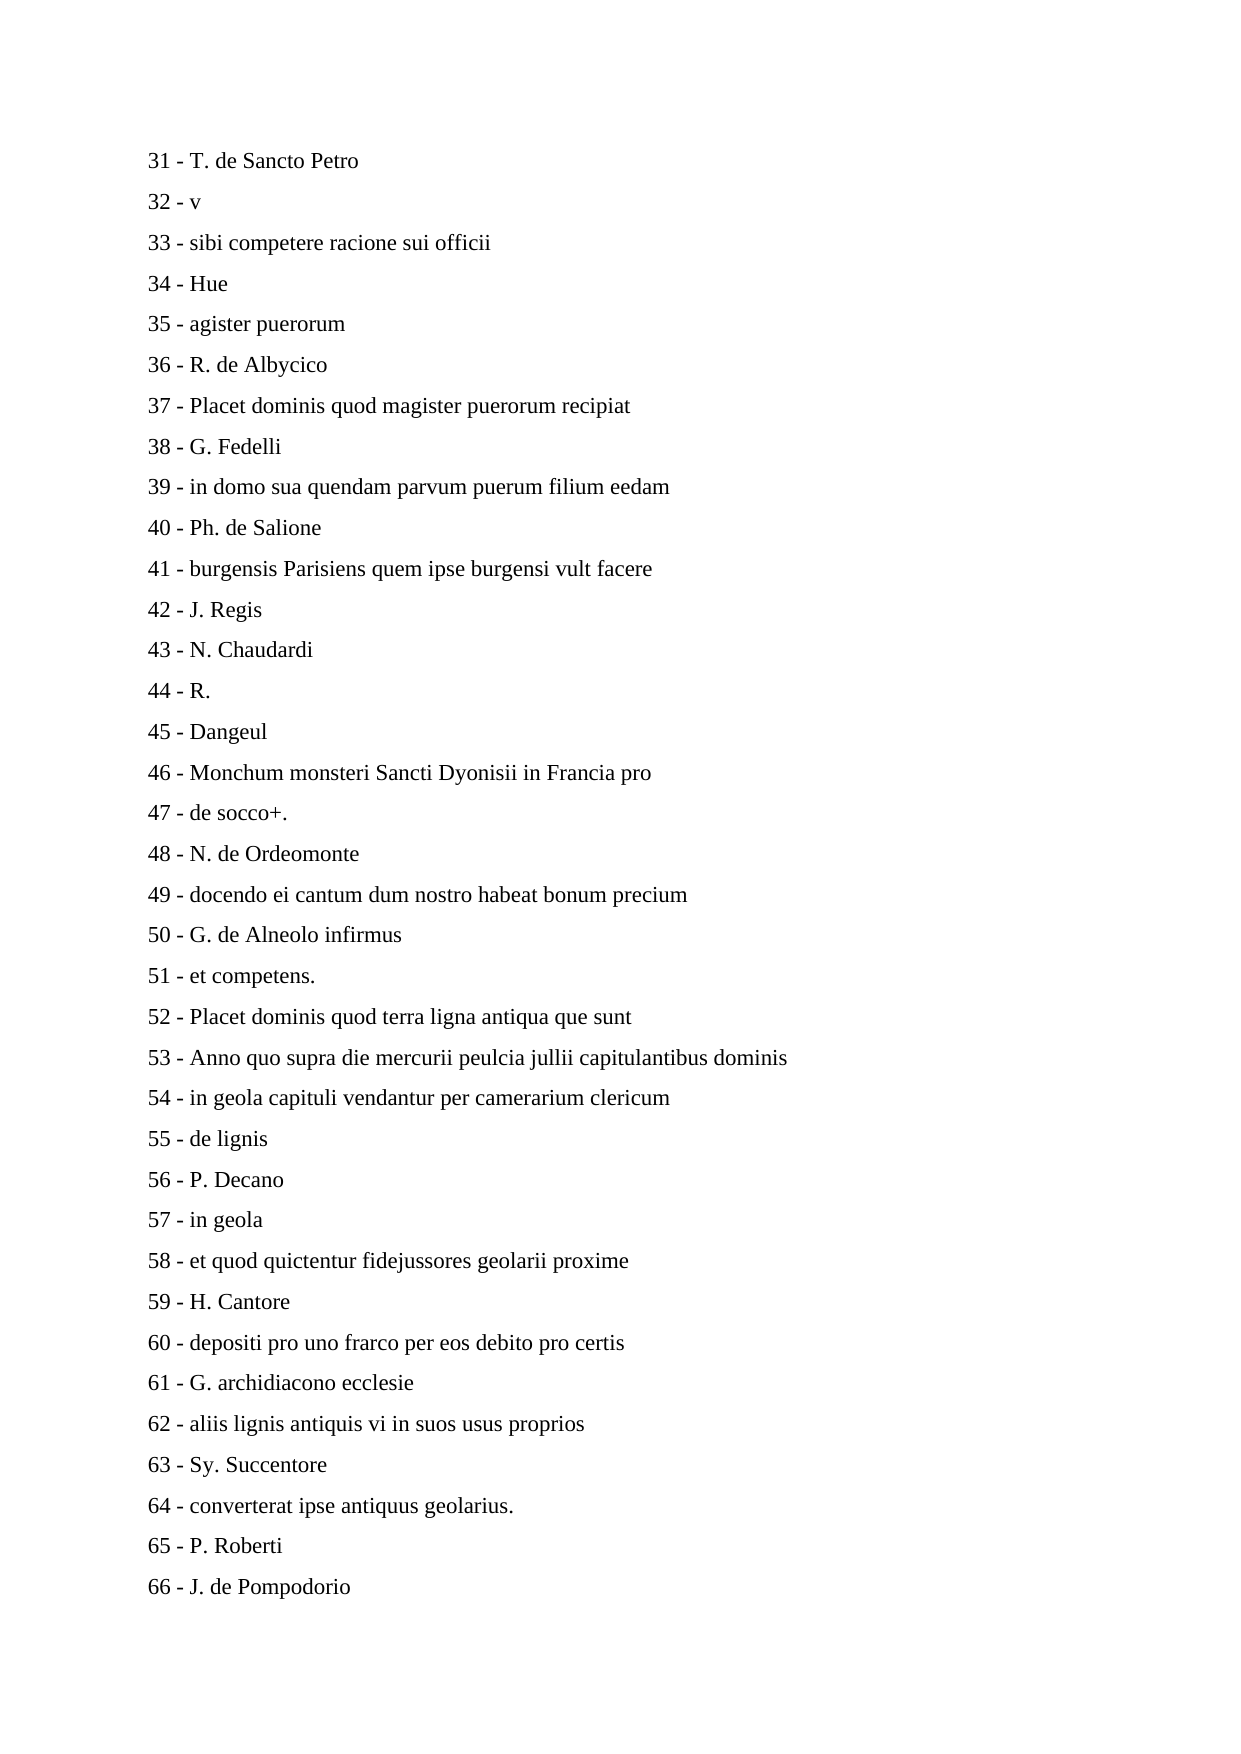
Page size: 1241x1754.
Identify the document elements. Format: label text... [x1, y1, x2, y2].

text 37 - Placet dominis quod magister puerorum recipiat [148, 392, 1093, 418]
text 52 - Placet dominis quod terra ligna antiqua que sunt [148, 1003, 1093, 1029]
text 66 - J. de Pompodorio [148, 1573, 1093, 1599]
text 33 - sibi competere racione sui officii [148, 229, 1093, 255]
text 49 - docendo ei cantum dum nostro habeat bonum precium [148, 881, 1093, 907]
text 63 - Sy. Succentore [148, 1451, 1093, 1477]
text 57 - in geola [148, 1207, 1093, 1233]
text 48 - N. de Ordeomonte [148, 840, 1093, 866]
text 64 - converterat ipse antiquus geolarius. [148, 1492, 1093, 1518]
text 40 - Ph. de Salione [148, 514, 1093, 541]
text 50 - G. de Alneolo infirmus [148, 921, 1093, 948]
text 62 - aliis lignis antiquis vi in suos usus proprios [148, 1410, 1093, 1437]
text 36 - R. de Albycico [148, 351, 1093, 378]
text 43 - N. Chaudardi [148, 636, 1093, 663]
text 42 - J. Regis [148, 596, 1093, 622]
text 55 - de lignis [148, 1125, 1093, 1151]
text 31 - T. de Sancto Petro [148, 148, 1093, 174]
text 35 - agister puerorum [148, 311, 1093, 337]
text 60 - depositi pro uno frarco per eos debito pro certis [148, 1329, 1093, 1355]
text 54 - in geola capituli vendantur per camerarium clericum [148, 1084, 1093, 1111]
text 56 - P. Decano [148, 1166, 1093, 1192]
text 47 - de socco+. [148, 799, 1093, 826]
text 59 - H. Cantore [148, 1288, 1093, 1314]
text 41 - burgensis Parisiens quem ipse burgensi vult facere [148, 555, 1093, 581]
text 44 - R. [148, 677, 1093, 703]
text 39 - in domo sua quendam parvum puerum filium eedam [148, 473, 1093, 500]
text 53 - Anno quo supra die mercurii peulcia jullii capitulantibus dominis [148, 1044, 1093, 1070]
text 51 - et competens. [148, 962, 1093, 988]
text 61 - G. archidiacono ecclesie [148, 1369, 1093, 1396]
text 45 - Dangeul [148, 718, 1093, 744]
text 32 - v [148, 188, 1093, 215]
text 65 - P. Roberti [148, 1532, 1093, 1559]
text 58 - et quod quictentur fidejussores geolarii proxime [148, 1247, 1093, 1274]
text 38 - G. Fedelli [148, 433, 1093, 459]
text 46 - Monchum monsteri Sancti Dyonisii in Francia pro [148, 758, 1093, 785]
text 34 - Hue [148, 270, 1093, 296]
